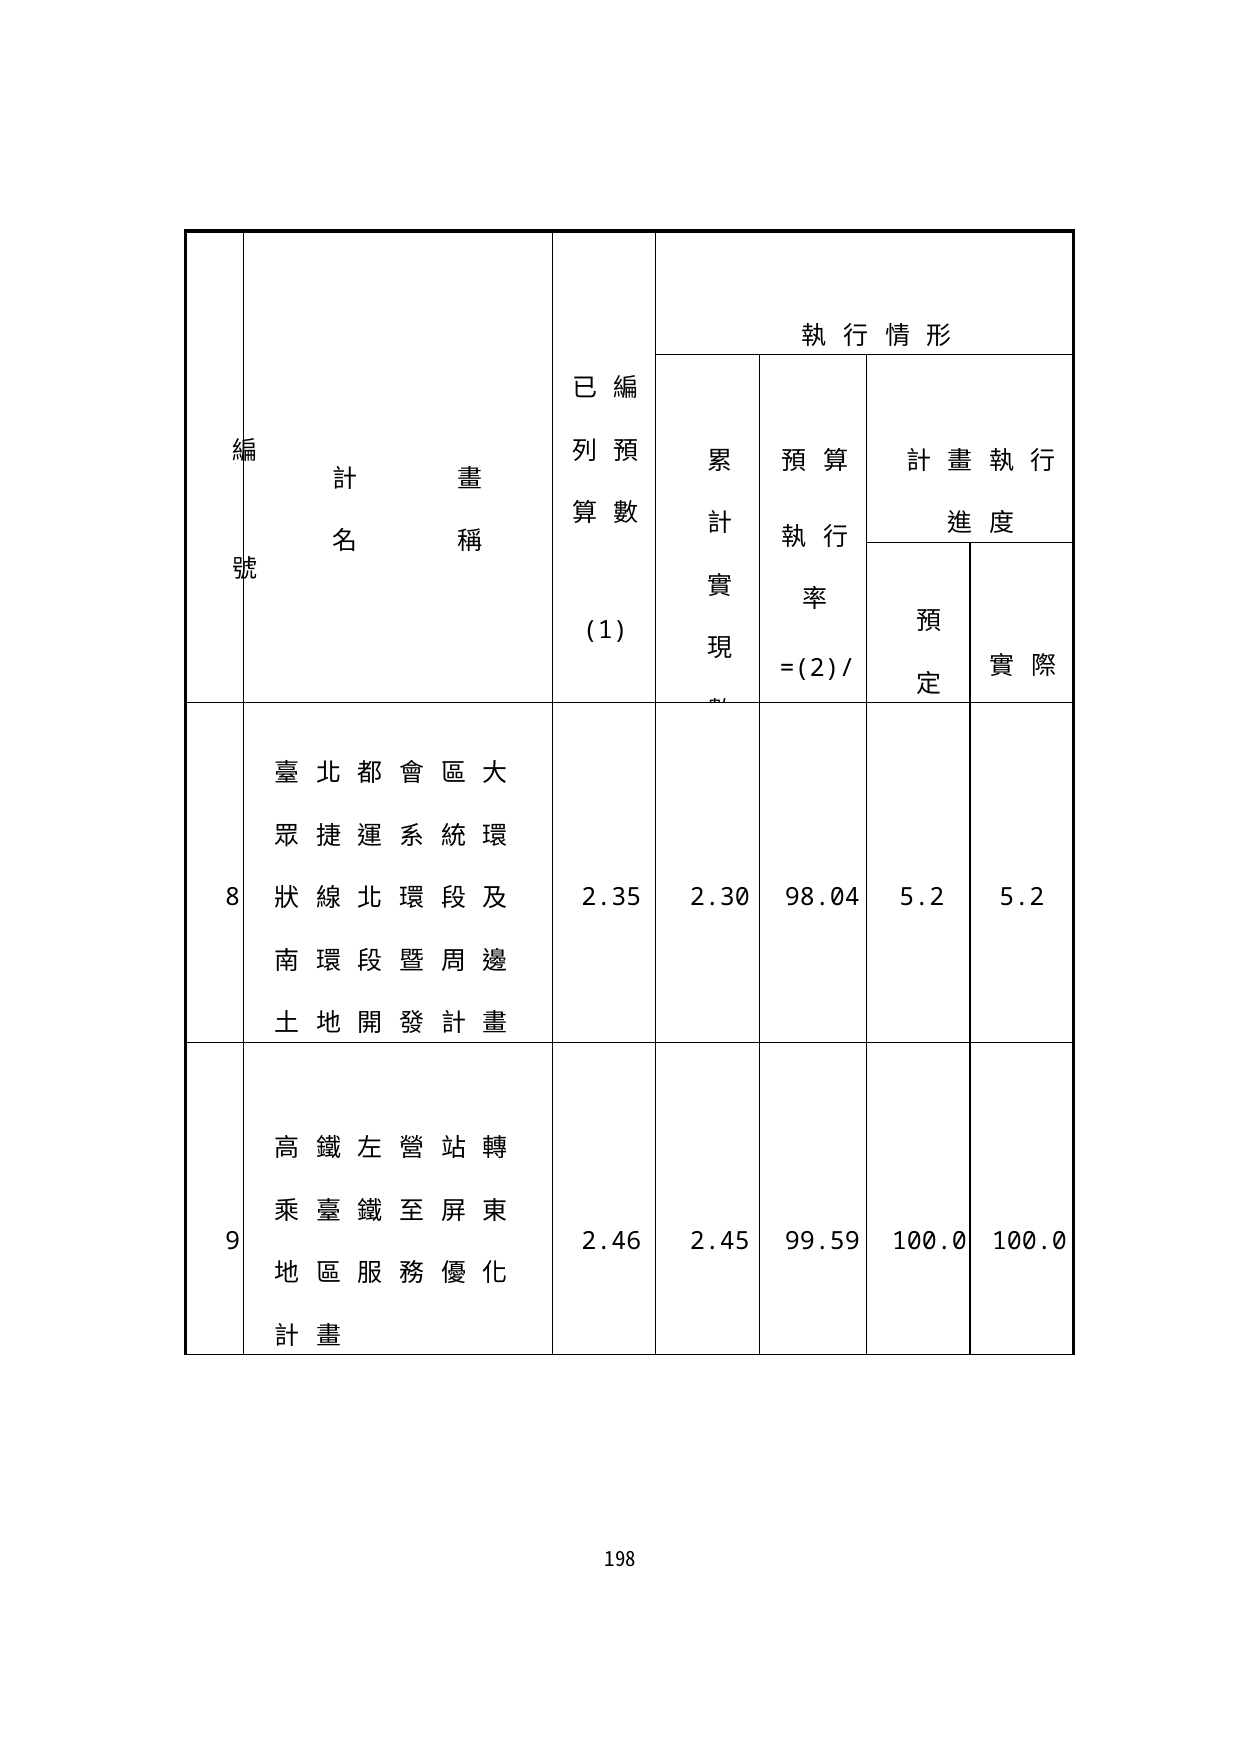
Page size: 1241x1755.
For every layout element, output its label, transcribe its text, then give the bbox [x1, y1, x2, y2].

table_header 已編列預算數 (1) [553, 233, 655, 702]
table_cell 100.0 [867, 1043, 969, 1354]
table_cell 100.0 [971, 1043, 1072, 1354]
table_cell 2.46 [553, 1043, 655, 1354]
table_header 編 號 [187, 233, 243, 702]
table_cell 預算 執行率 =(2)/(1) [760, 355, 866, 702]
table_cell 2.35 [553, 703, 655, 1042]
table_header 計 畫 名 稱 [244, 233, 552, 702]
table_header 執行情形 [656, 233, 1072, 354]
table_cell 臺北都會區大眾捷運系統環狀線北環段及南環段暨周邊土地開發計畫 [244, 703, 552, 1042]
table_cell 高鐵左營站轉乘臺鐵至屏東地區服務優化計畫 [244, 1043, 552, 1354]
table_cell 累計實現數(2) [656, 355, 759, 702]
table_cell 實際 [971, 543, 1072, 702]
table_cell 8 [187, 703, 243, 1042]
table_cell 5.2 [971, 703, 1072, 1042]
table_cell 99.59 [760, 1043, 866, 1354]
table_cell 9 [187, 1043, 243, 1354]
table_cell 2.45 [656, 1043, 759, 1354]
table_cell 98.04 [760, 703, 866, 1042]
table_cell 預定 [867, 543, 969, 702]
table_cell 5.2 [867, 703, 969, 1042]
table_cell 計畫執行進度 [867, 355, 1072, 542]
table_cell 2.30 [656, 703, 759, 1042]
